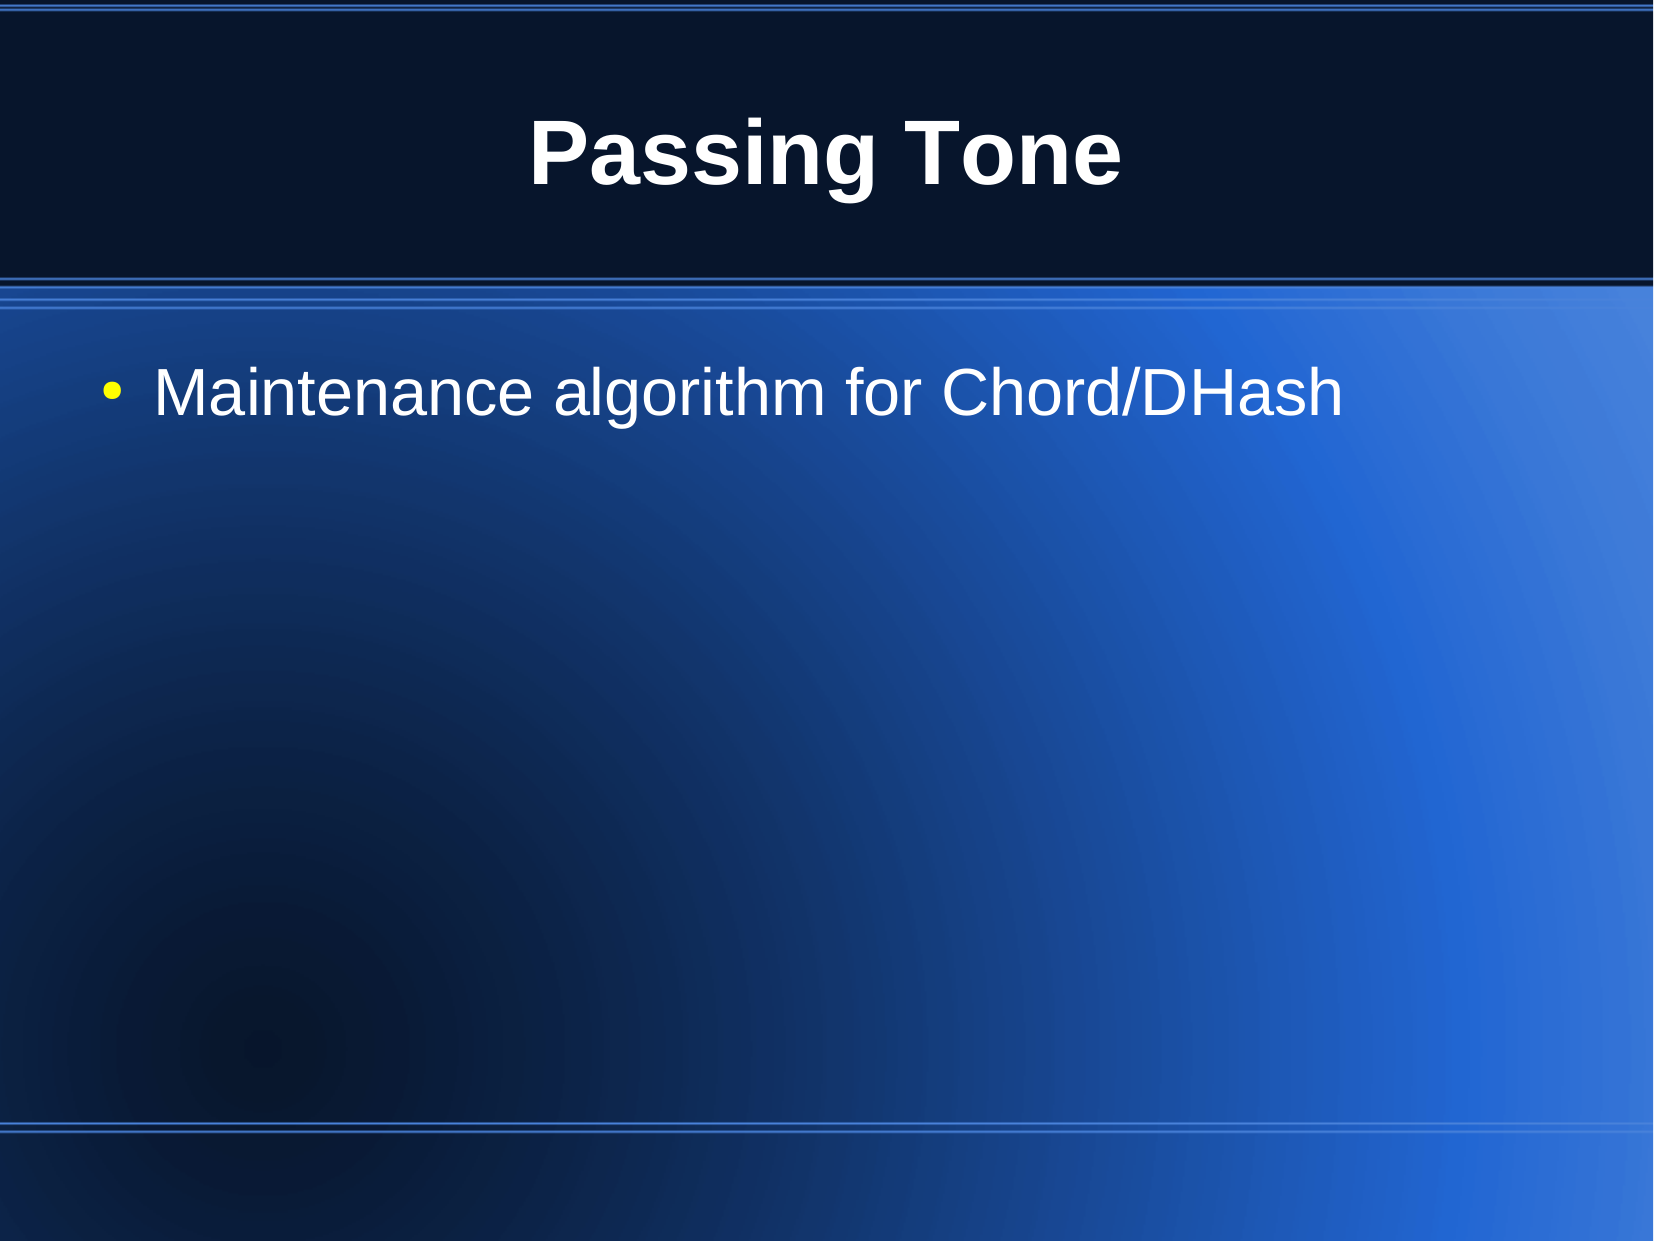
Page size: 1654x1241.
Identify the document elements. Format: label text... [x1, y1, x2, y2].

picture [0, 0, 1654, 1241]
list Maintenance algorithm for Chord/DHash [82, 355, 1571, 1058]
title Passing Tone [82, 49, 1571, 257]
